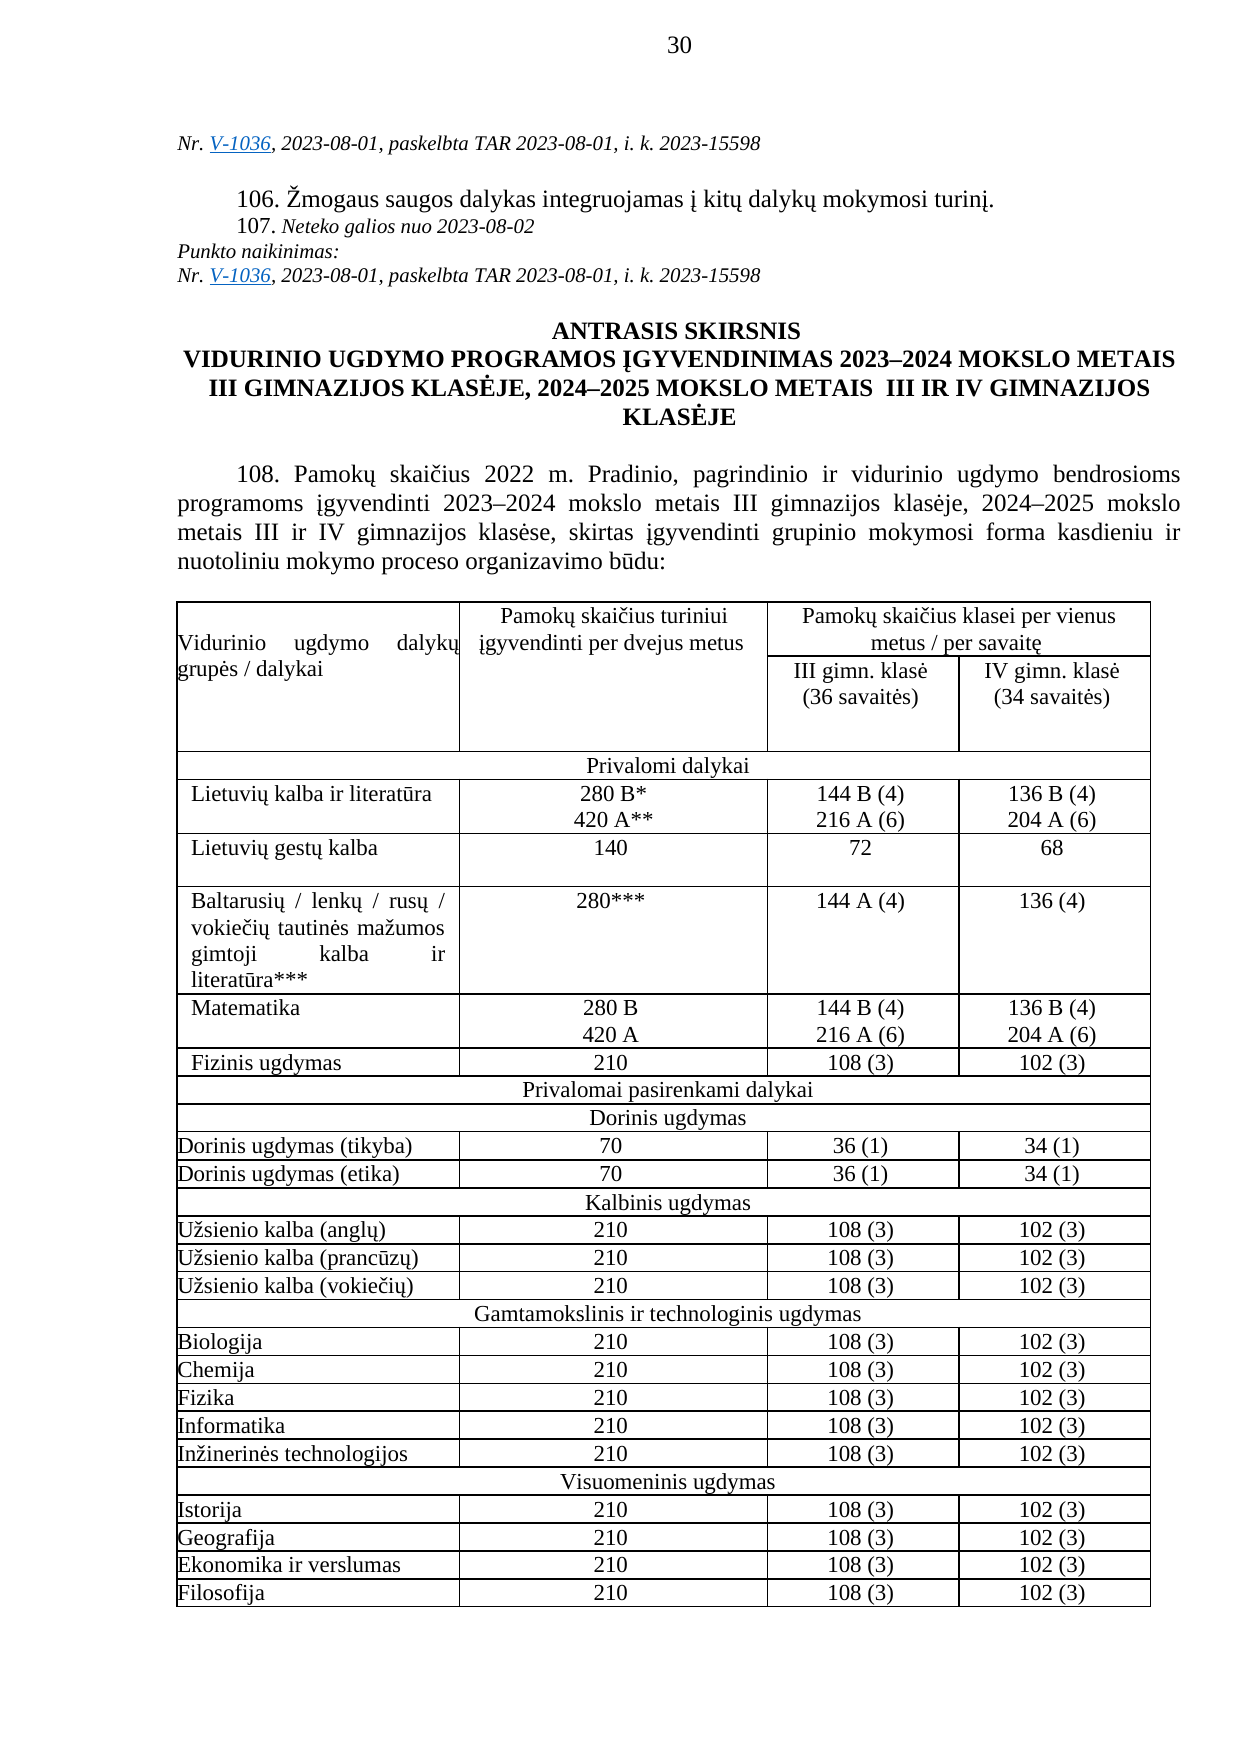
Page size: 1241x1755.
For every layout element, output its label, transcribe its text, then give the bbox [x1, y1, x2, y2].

table_cell 210 [460, 1217, 767, 1243]
table_cell 68 [960, 834, 1150, 886]
table_cell 210 [460, 1049, 767, 1075]
text Nr. V-1036, 2023-08-01, paskelbta TAR 2023-08-01, i. k. 2023-15598 [177, 263, 1182, 287]
table_cell Biologija [178, 1328, 459, 1354]
table_cell 108 (3) [768, 1328, 958, 1354]
table_cell 144 B (4) 216 A (6) [768, 780, 958, 833]
table_cell Lietuvių kalba ir literatūra [178, 780, 459, 833]
table_cell Užsienio kalba (prancūzų) [178, 1245, 459, 1271]
table_cell 210 [460, 1440, 767, 1466]
table_cell 36 (1) [768, 1161, 958, 1187]
table_cell 210 [460, 1384, 767, 1410]
table_cell 108 (3) [768, 1496, 958, 1522]
table_cell 108 (3) [768, 1272, 958, 1299]
table_cell 72 [768, 834, 958, 886]
table_cell 36 (1) [768, 1132, 958, 1159]
table_cell 102 (3) [960, 1328, 1150, 1354]
table_cell 144 A (4) [768, 887, 958, 993]
table_cell 210 [460, 1328, 767, 1354]
table_cell Dorinis ugdymas [178, 1105, 1150, 1131]
table_cell Užsienio kalba (anglų) [178, 1217, 459, 1243]
table_cell 140 [460, 834, 767, 886]
table_cell 108 (3) [768, 1245, 958, 1271]
table_cell 102 (3) [960, 1580, 1150, 1606]
text Punkto naikinimas: [177, 239, 1182, 263]
table_cell 102 (3) [960, 1412, 1150, 1438]
table_cell 70 [460, 1132, 767, 1159]
table_cell 210 [460, 1552, 767, 1578]
table_cell 102 (3) [960, 1440, 1150, 1466]
table_cell Privalomai pasirenkami dalykai [178, 1077, 1150, 1103]
table_cell 70 [460, 1161, 767, 1187]
table_cell 136 (4) [960, 887, 1150, 993]
table_cell Informatika [178, 1412, 459, 1438]
table_cell Matematika [178, 995, 459, 1047]
text Nr. V-1036, 2023-08-01, paskelbta TAR 2023-08-01, i. k. 2023-15598 [177, 131, 1182, 155]
table_cell Gamtamokslinis ir technologinis ugdymas [178, 1300, 1150, 1327]
table_cell 34 (1) [960, 1132, 1150, 1159]
table_cell 108 (3) [768, 1440, 958, 1466]
table_cell 102 (3) [960, 1245, 1150, 1271]
table_header Pamokų skaičius klasei per vienus metus / per savaitę [768, 603, 1150, 655]
table_cell Ekonomika ir verslumas [178, 1552, 459, 1578]
table_cell 280 B 420 A [460, 995, 767, 1047]
table_cell 102 (3) [960, 1552, 1150, 1578]
table_header Vidurinio ugdymo dalykų grupės / dalykai [178, 603, 459, 751]
table_cell 102 (3) [960, 1217, 1150, 1243]
table_cell 108 (3) [768, 1580, 958, 1606]
table_cell Geografija [178, 1524, 459, 1550]
table_cell 108 (3) [768, 1356, 958, 1382]
table_cell 210 [460, 1412, 767, 1438]
table_cell 136 B (4) 204 A (6) [960, 995, 1150, 1047]
table_cell 102 (3) [960, 1272, 1150, 1299]
table_cell 210 [460, 1524, 767, 1550]
table_cell Baltarusių / lenkų / rusų / vokiečių tautinės mažumos gimtoji kalba ir literatūra*** [178, 887, 459, 993]
table_cell III gimn. klasė (36 savaitės) [768, 657, 958, 751]
text 106. Žmogaus saugos dalykas integruojamas į kitų dalykų mokymosi turinį. [177, 184, 1182, 213]
table_cell 136 B (4) 204 A (6) [960, 780, 1150, 833]
table_cell IV gimn. klasė (34 savaitės) [960, 657, 1150, 751]
table_cell 280 B* 420 A** [460, 780, 767, 833]
table_cell 144 B (4) 216 A (6) [768, 995, 958, 1047]
table_cell 102 (3) [960, 1524, 1150, 1550]
table_cell 210 [460, 1580, 767, 1606]
table_cell 108 (3) [768, 1552, 958, 1578]
table_cell Kalbinis ugdymas [178, 1189, 1150, 1215]
table_cell 108 (3) [768, 1524, 958, 1550]
text 107. Neteko galios nuo 2023-08-02 [177, 213, 1182, 239]
table_cell Chemija [178, 1356, 459, 1382]
table_cell Istorija [178, 1496, 459, 1522]
table_cell 102 (3) [960, 1356, 1150, 1382]
text 108. Pamokų skaičius 2022 m. Pradinio, pagrindinio ir vidurinio ugdymo bendrosioms programoms įgyvendinti 2023–2024 mokslo metais III gimnazijos klasėje, 2024–2025 mokslo metais III ir IV gimnazijos klasėse, skirtas įgyvendinti grupinio mokymosi forma kasdieniu ir nuotoliniu mokymo proceso organizavimo būdu: [177, 459, 1182, 574]
table_cell 108 (3) [768, 1049, 958, 1075]
table_cell 108 (3) [768, 1217, 958, 1243]
table_cell 210 [460, 1496, 767, 1522]
table_cell 210 [460, 1245, 767, 1271]
table_cell 108 (3) [768, 1384, 958, 1410]
table_cell 210 [460, 1356, 767, 1382]
table_cell Lietuvių gestų kalba [178, 834, 459, 886]
table_cell 102 (3) [960, 1496, 1150, 1522]
table_cell 210 [460, 1272, 767, 1299]
text ANTRASIS SKIRSNIS [177, 316, 1182, 344]
table_cell Fizika [178, 1384, 459, 1410]
table_cell 280*** [460, 887, 767, 993]
table_cell 102 (3) [960, 1049, 1150, 1075]
table_cell Privalomi dalykai [178, 752, 1150, 778]
table_cell Dorinis ugdymas (etika) [178, 1161, 459, 1187]
table_cell 102 (3) [960, 1384, 1150, 1410]
table_cell Visuomeninis ugdymas [178, 1468, 1150, 1494]
table_cell Užsienio kalba (vokiečių) [178, 1272, 459, 1299]
table_header Pamokų skaičius turiniui įgyvendinti per dvejus metus [460, 603, 767, 751]
table_cell Filosofija [178, 1580, 459, 1606]
table_cell 108 (3) [768, 1412, 958, 1438]
table_cell Fizinis ugdymas [178, 1049, 459, 1075]
table_cell Dorinis ugdymas (tikyba) [178, 1132, 459, 1159]
table_cell Inžinerinės technologijos [178, 1440, 459, 1466]
table_cell 34 (1) [960, 1161, 1150, 1187]
text VIDURINIO UGDYMO PROGRAMOS ĮGYVENDINIMAS 2023–2024 MOKSLO METAIS III GIMNAZIJOS KLASĖJE, 2024–2025 MOKSLO METAIS III IR IV GIMNAZIJOS KLASĖJE [177, 344, 1182, 431]
